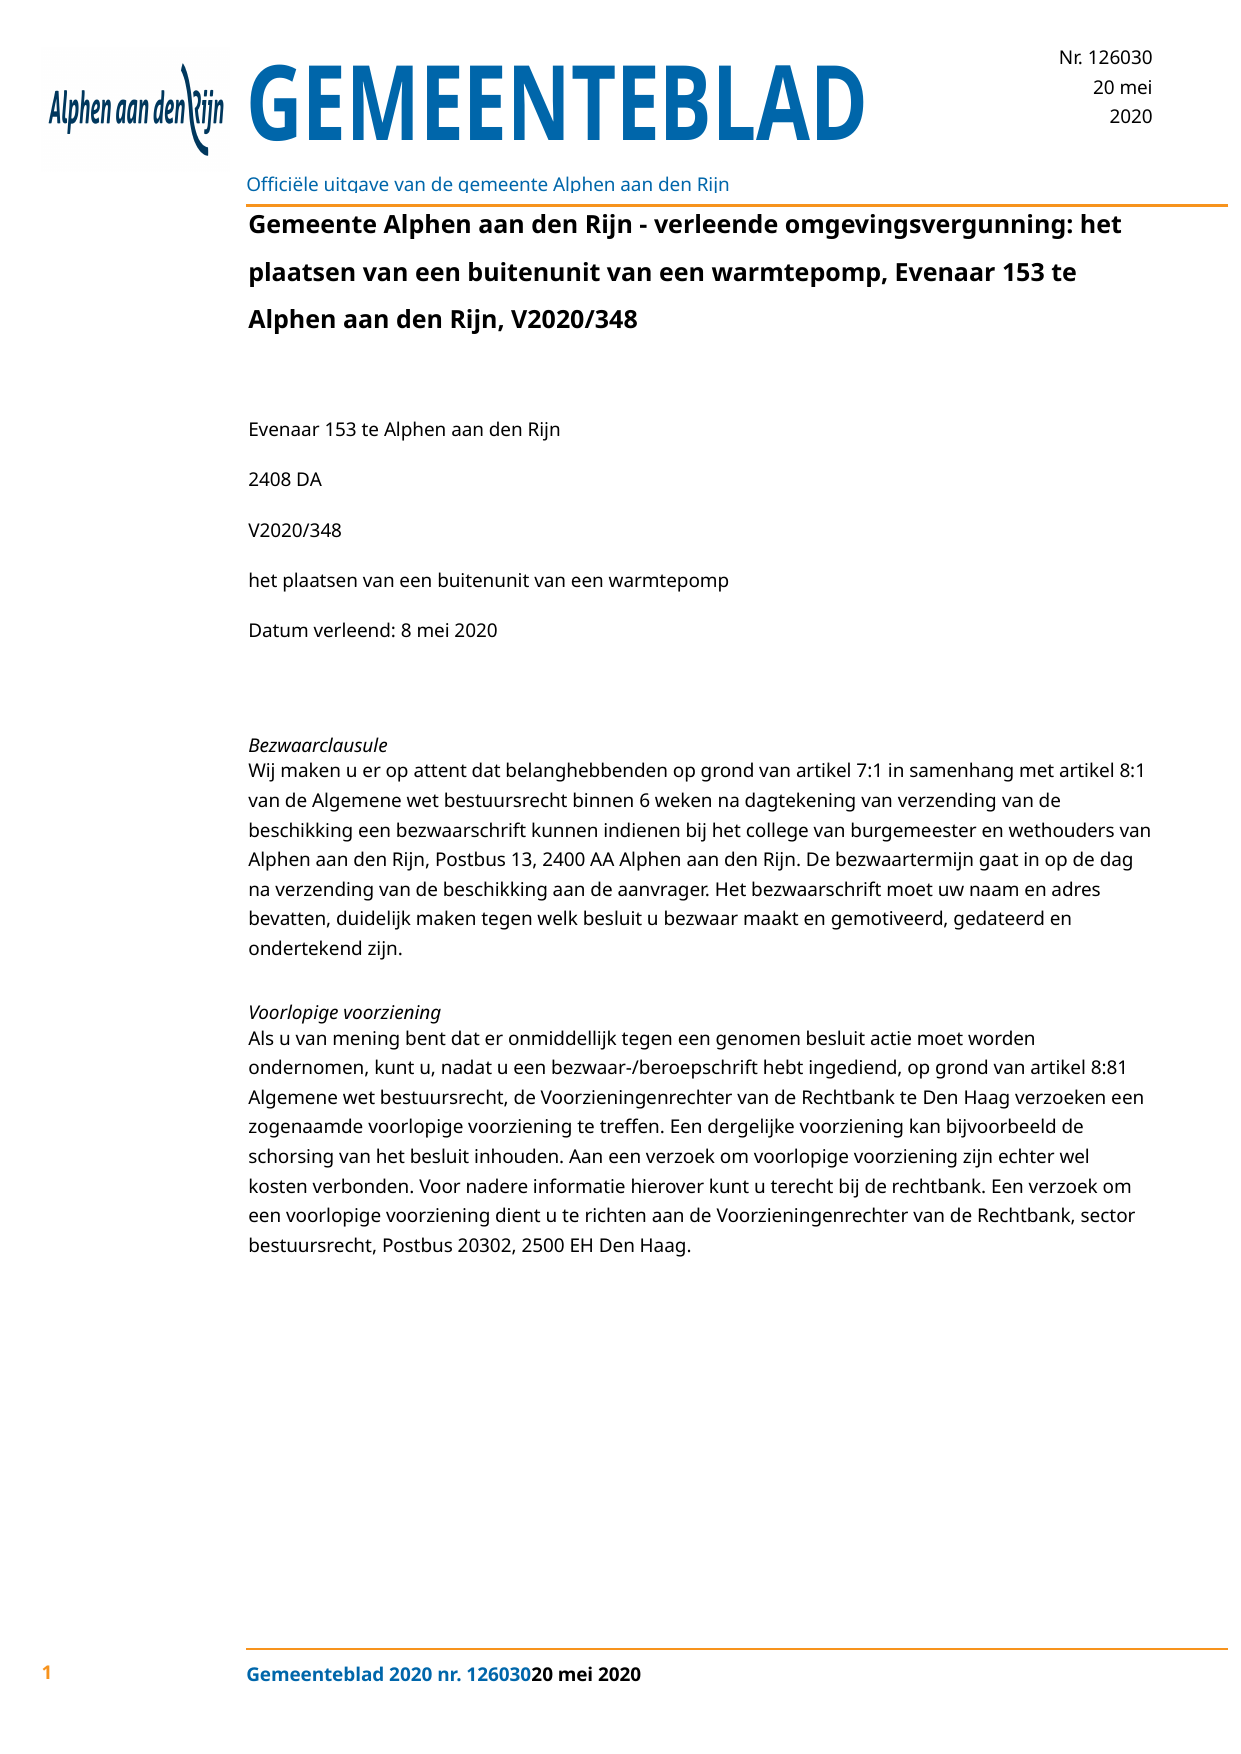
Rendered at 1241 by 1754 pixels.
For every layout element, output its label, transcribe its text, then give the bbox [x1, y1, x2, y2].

text Als u van mening bent dat er onmiddellijk tegen een genomen besluit actie moet worden ondernomen, kunt u, nadat u een bezwaar-/beroepschrift hebt ingediend, op grond van artikel 8:81 Algemene wet bestuursrecht, de Voorzieningenrechter van de Rechtbank te Den Haag verzoeken een zogenaamde voorlopige voorziening te treffen. Een dergelijke voorziening kan bijvoorbeeld de schorsing van het besluit inhouden. Aan een verzoek om voorlopige voorziening zijn echter wel kosten verbonden. Voor nadere informatie hierover kunt u terecht bij de rechtbank. Een verzoek om een voorlopige voorziening dient u te richten aan de Voorzieningenrechter van de Rechtbank, sector bestuursrecht, Postbus 20302, 2500 EH Den Haag. [248, 1025, 1152, 1258]
text Bezwaarclausule [248, 732, 1152, 758]
text V2020/348 [248, 517, 1152, 542]
text het plaatsen van een buitenunit van een warmtepomp [248, 567, 1152, 593]
picture [41, 47, 231, 172]
text 2408 DA [248, 466, 1152, 492]
text Gemeente Alphen aan den Rijn - verleende omgevingsvergunning: het plaatsen van een buitenunit van een warmtepomp, Evenaar 153 te Alphen aan den Rijn, V2020/348 [248, 207, 1152, 336]
text Voorlopige voorziening [248, 999, 1152, 1025]
text Evenaar 153 te Alphen aan den Rijn [248, 416, 1152, 442]
text Datum verleend: 8 mei 2020 [248, 618, 1152, 643]
text Wij maken u er op attent dat belanghebbenden op grond van artikel 7:1 in samenhang met artikel 8:1 van de Algemene wet bestuursrecht binnen 6 weken na dagtekening van verzending van de beschikking een bezwaarschrift kunnen indienen bij het college van burgemeester en wethouders van Alphen aan den Rijn, Postbus 13, 2400 AA Alphen aan den Rijn. De bezwaartermijn gaat in op de dag na verzending van de beschikking aan de aanvrager. Het bezwaarschrift moet uw naam en adres bevatten, duidelijk maken tegen welk besluit u bezwaar maakt en gemotiveerd, gedateerd en ondertekend zijn. [248, 758, 1152, 961]
